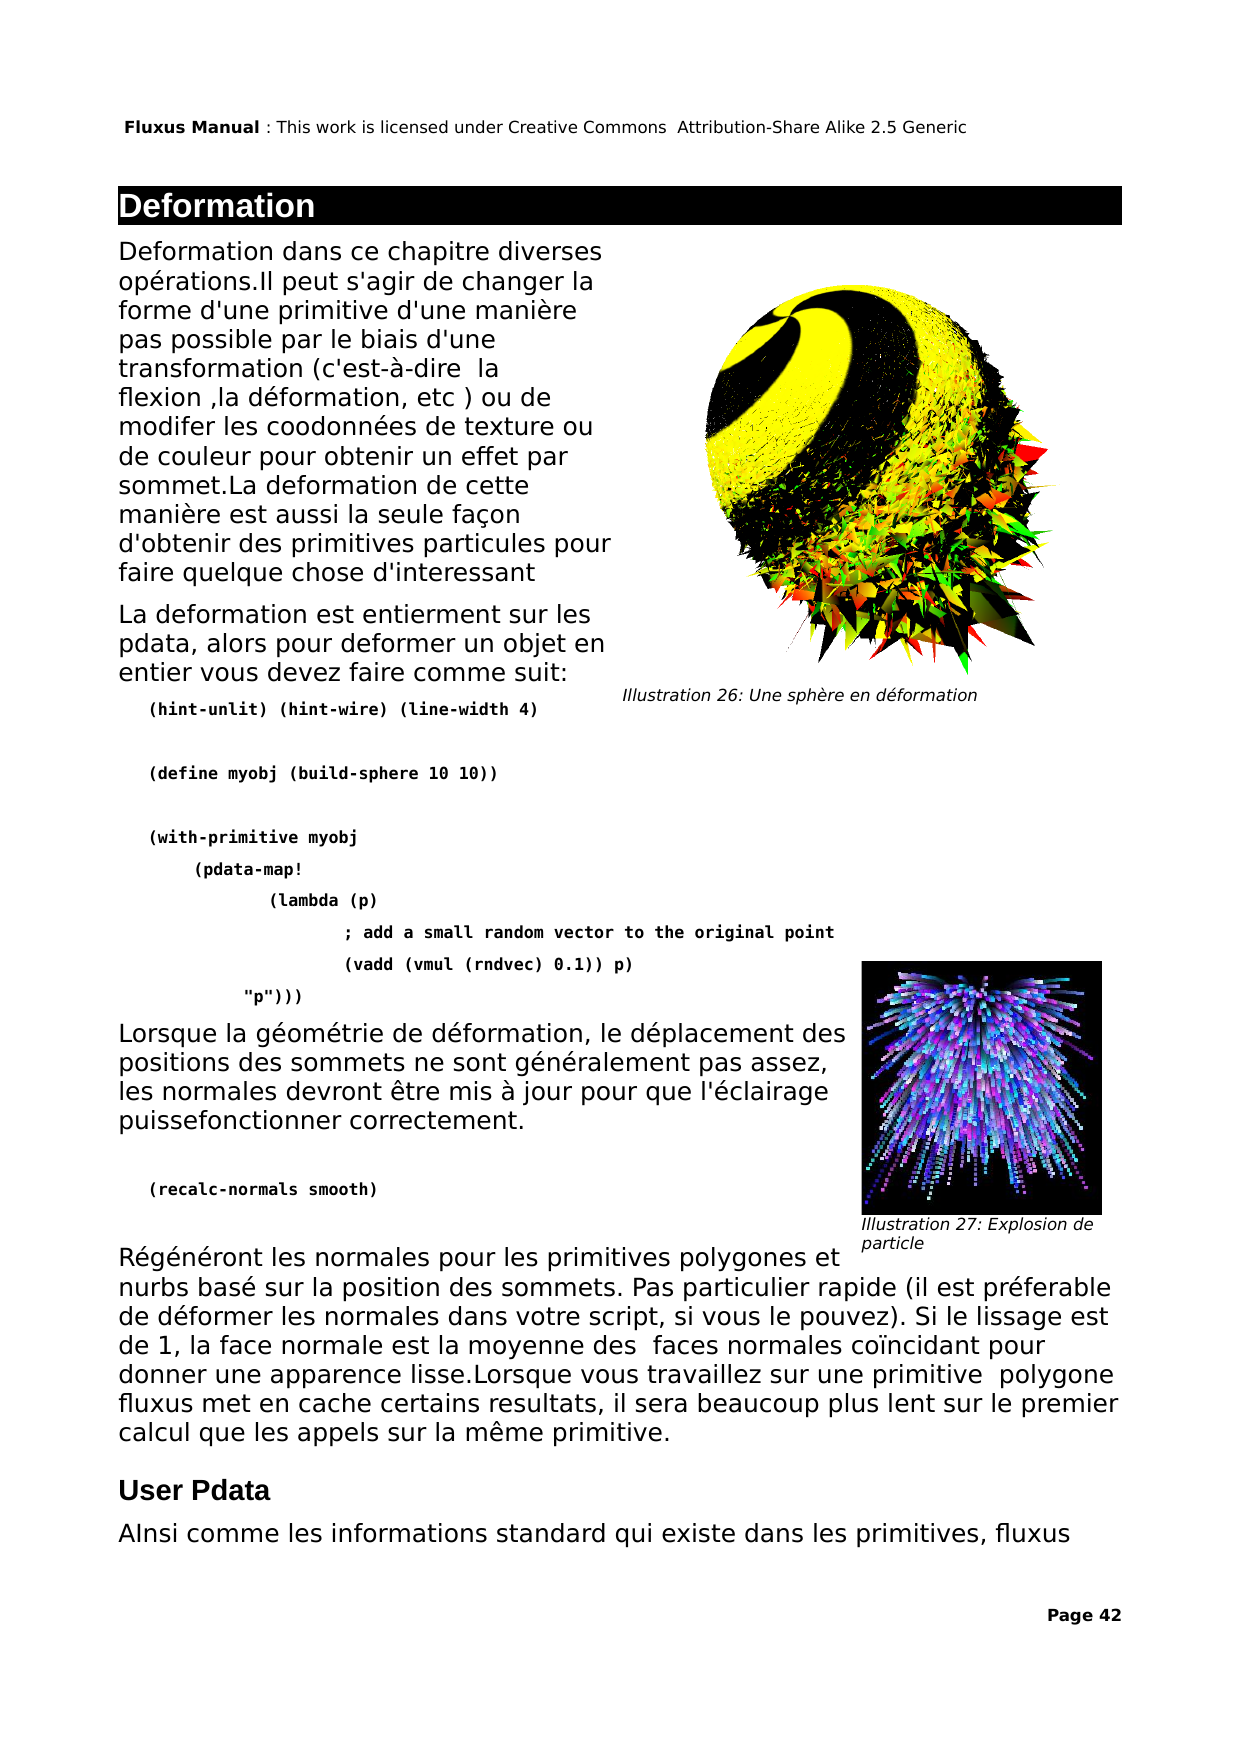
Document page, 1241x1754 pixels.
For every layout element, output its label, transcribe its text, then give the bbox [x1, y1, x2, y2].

text (pdata-map! [148, 859, 1122, 879]
text (lambda (p) [148, 891, 1122, 911]
text (vadd (vmul (rndvec) 0.1)) p) [148, 955, 861, 974]
text [1102, 987, 1122, 1006]
subtitle Deformation [118, 186, 1122, 225]
picture [861, 961, 1102, 1215]
text Illustration 26: Une sphère en déformation [622, 686, 1170, 705]
subtitle User Pdata [118, 1473, 1122, 1506]
text AInsi comme les informations standard qui existe dans les primitives, fluxus [118, 1519, 1122, 1548]
text Régénéront les normales pour les primitives polygones et nurbs basé sur la position des sommets. Pas particulier rapide (il est préferable de déformer les normales dans votre script, si vous le pouvez). Si le lissage est de 1, la face normale est la moyenne des faces normales coïncidant pour donner une apparence lisse.Lorsque vous travaillez sur une primitive polygone fluxus met en cache certains resultats, il sera beaucoup plus lent sur le premier calcul que les appels sur la même primitive. [118, 1243, 1122, 1448]
text "p"))) [148, 987, 861, 1006]
text (recalc-normals smooth) [148, 1180, 861, 1199]
picture [622, 275, 1170, 686]
text La deformation est entierment sur les pdata, alors pour deformer un objet en entier vous devez faire comme suit: [118, 600, 622, 687]
text [861, 949, 1102, 961]
text (define myobj (build-sphere 10 10)) [148, 764, 1122, 783]
text (hint-unlit) (hint-wire) (line-width 4) [148, 700, 1122, 719]
text (with-primitive myobj [148, 827, 1122, 847]
text Illustration 27: Explosion de particle [861, 1215, 1102, 1253]
text ; add a small random vector to the original point [148, 923, 1122, 942]
text Lorsque la géométrie de déformation, le déplacement des positions des sommets ne sont généralement pas assez, les normales devront être mis à jour pour que l'éclairage puissefonctionner correctement. [118, 1019, 861, 1135]
text Deformation dans ce chapitre diverses opérations.Il peut s'agir de changer la forme d'une primitive d'une manière pas possible par le biais d'une transformation (c'est-à-dire la flexion ,la déformation, etc ) ou de modifer les coodonnées de texture ou de couleur pour obtenir un effet par sommet.La deformation de cette manière est aussi la seule façon d'obtenir des primitives particules pour faire quelque chose d'interessant [118, 237, 1170, 587]
